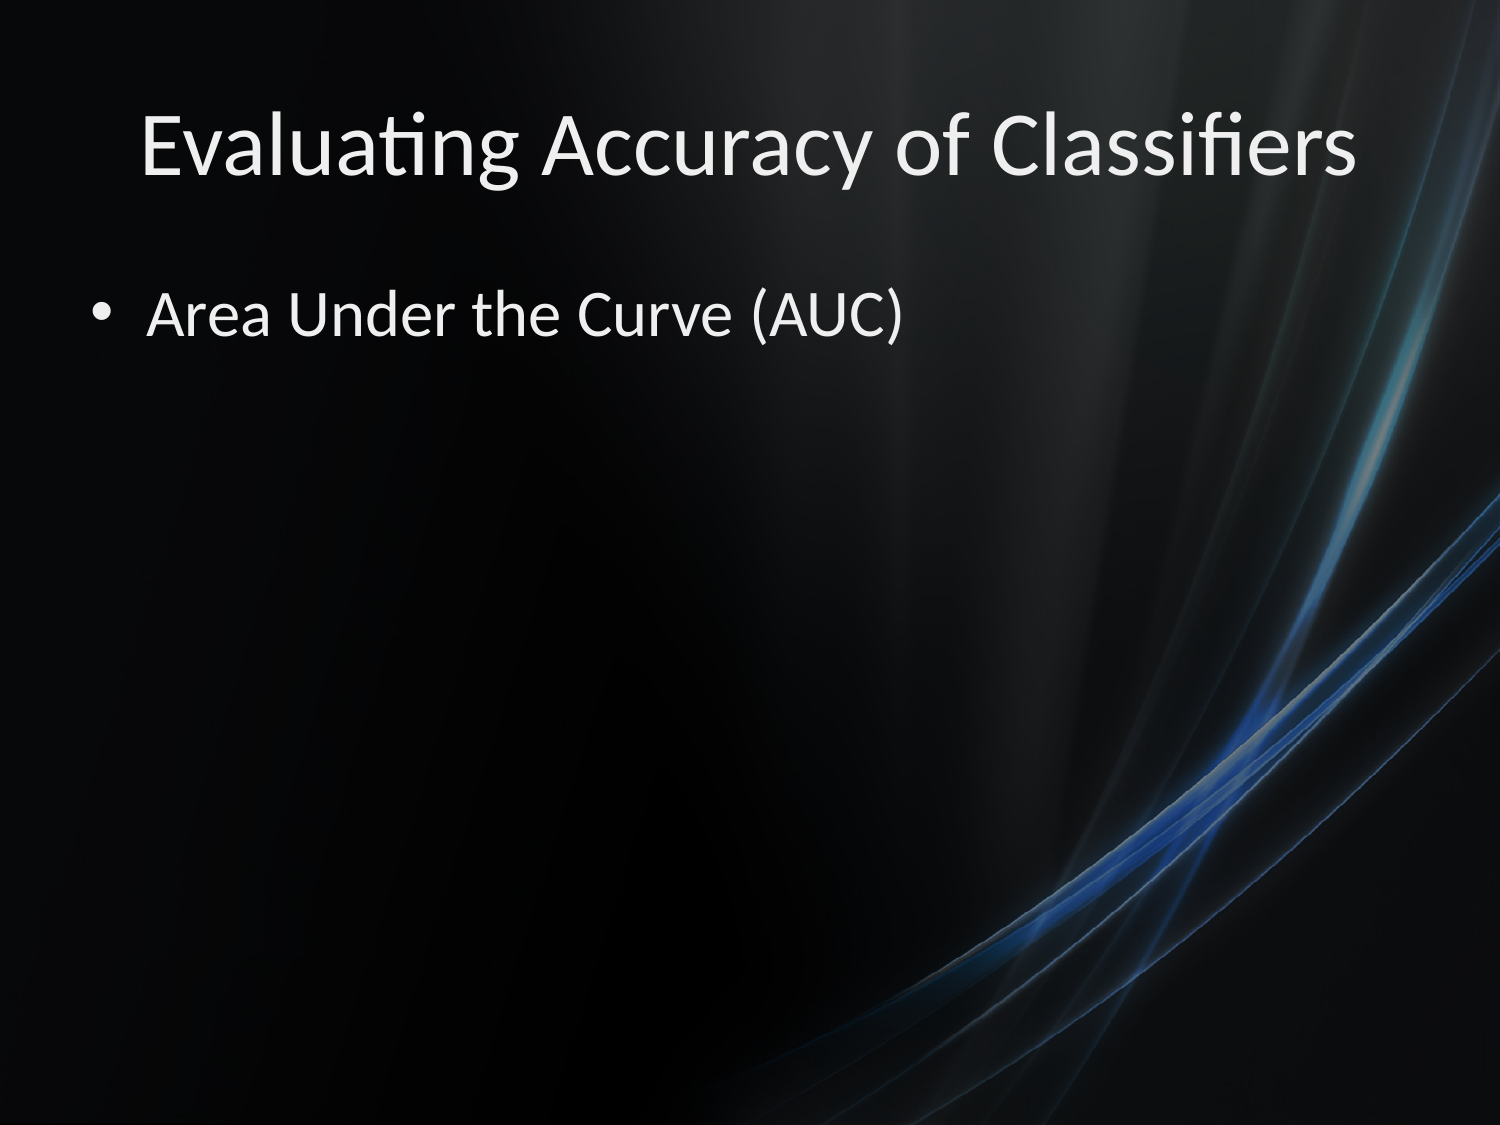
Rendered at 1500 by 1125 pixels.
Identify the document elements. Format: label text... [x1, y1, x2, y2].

list Area Under the Curve (AUC) [75, 262, 1425, 1005]
title Evaluating Accuracy of Classifiers [75, 45, 1425, 233]
picture [0, 0, 1500, 1125]
